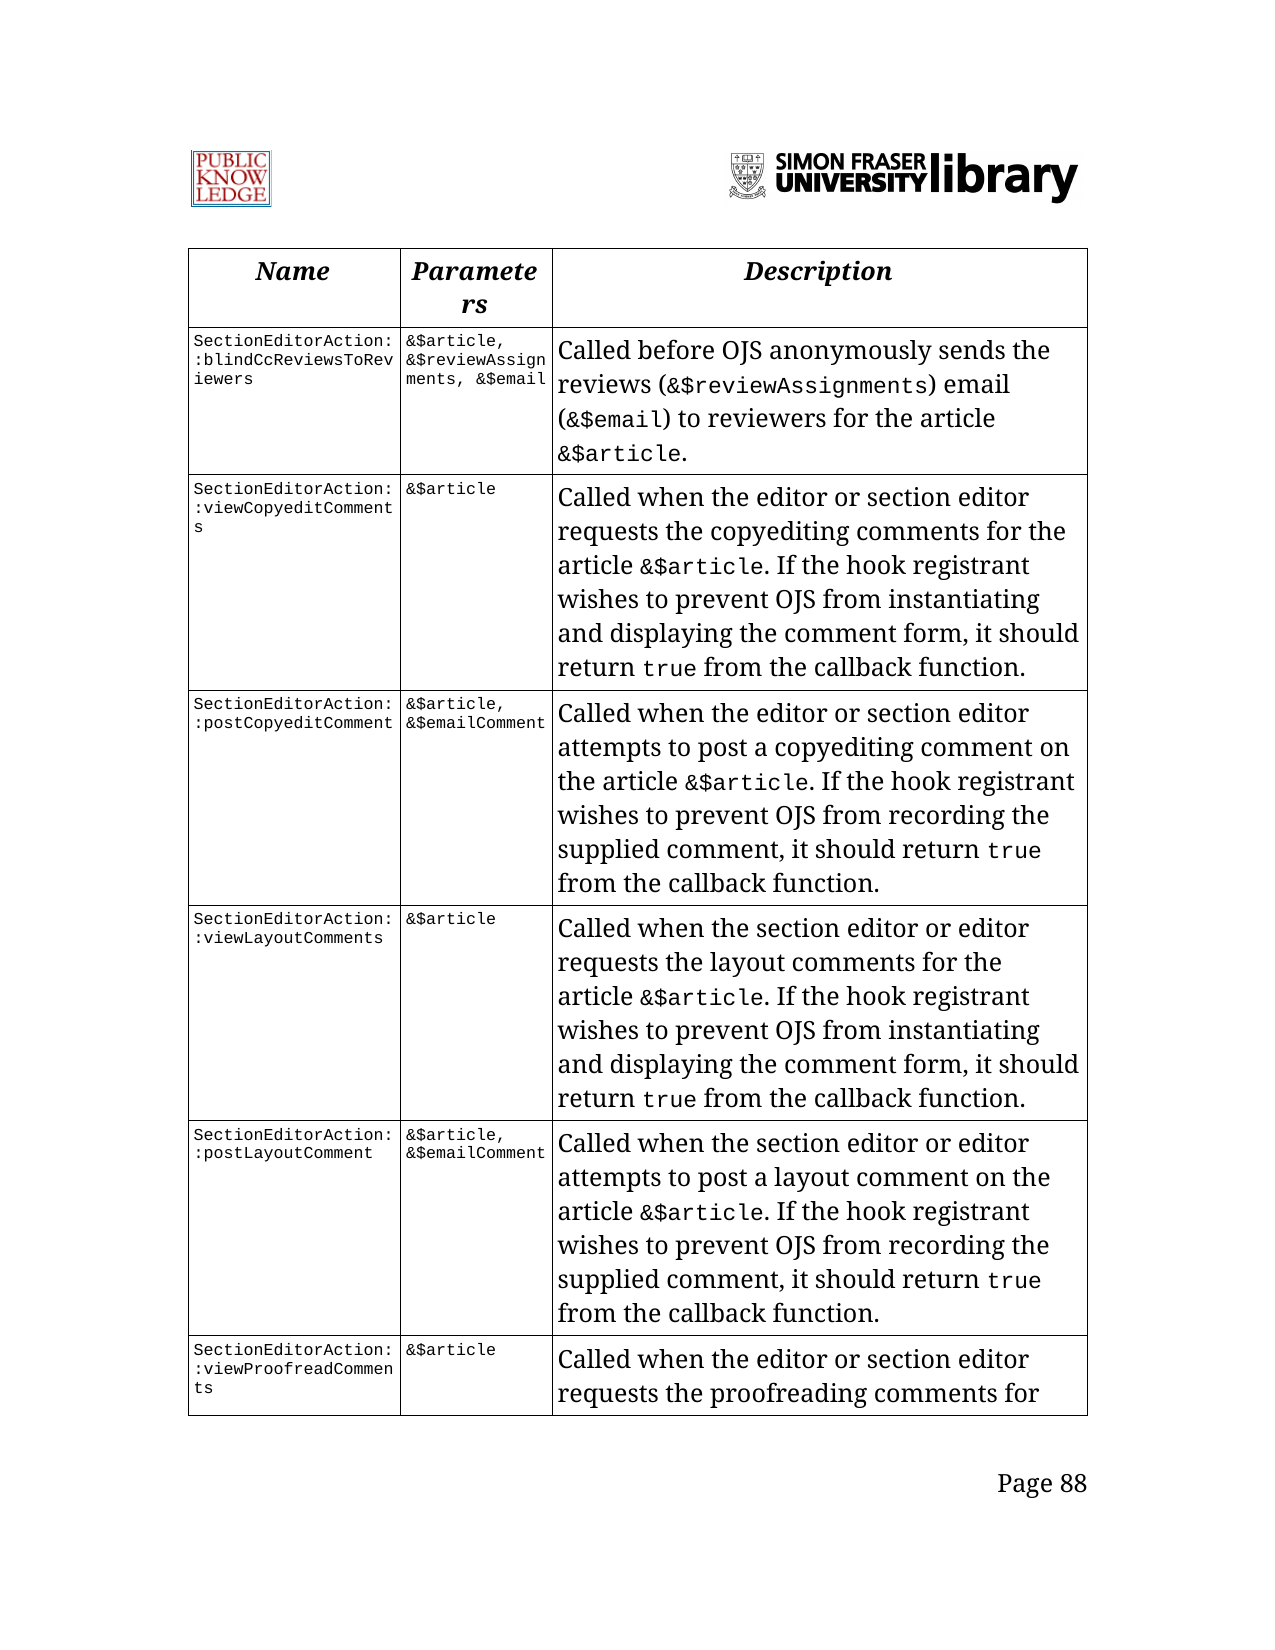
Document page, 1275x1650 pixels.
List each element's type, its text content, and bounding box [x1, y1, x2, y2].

table_cell SectionEditorAction::viewProofreadComments [189, 1336, 400, 1415]
table_cell SectionEditorAction::postCopyeditComment [189, 691, 400, 905]
table_cell SectionEditorAction::viewCopyeditComments [189, 475, 400, 690]
table_cell SectionEditorAction::viewLayoutComments [189, 906, 400, 1120]
table_cell &$article, &$reviewAssignments, &$email [401, 328, 552, 474]
table_cell Called when the editor or section editor attempts to post a copyediting comment on the article &$article. If the hook registrant wishes to prevent OJS from recording the supplied comment, it should return true from the callback function. [553, 691, 1087, 905]
table_cell Called when the editor or section editor requests the proofreading comments for [553, 1336, 1087, 1415]
table_cell SectionEditorAction::blindCcReviewsToReviewers [189, 328, 400, 474]
table_header Parameters [401, 249, 552, 327]
table_cell &$article [401, 906, 552, 1120]
table_cell Called when the editor or section editor requests the copyediting comments for the article &$article. If the hook registrant wishes to prevent OJS from instantiating and displaying the comment form, it should return true from the callback function. [553, 475, 1087, 690]
table_header Description [553, 249, 1087, 327]
picture [723, 150, 1083, 207]
table_cell &$article, &$emailComment [401, 1121, 552, 1335]
table_cell &$article [401, 1336, 552, 1415]
table_cell &$article, &$emailComment [401, 691, 552, 905]
table_cell Called before OJS anonymously sends the reviews (&$reviewAssignments) email (&$email) to reviewers for the article &$article. [553, 328, 1087, 474]
table_cell Called when the section editor or editor requests the layout comments for the article &$article. If the hook registrant wishes to prevent OJS from instantiating and displaying the comment form, it should return true from the callback function. [553, 906, 1087, 1120]
picture [193, 150, 272, 205]
table_cell &$article [401, 475, 552, 690]
table_header Name [189, 249, 400, 327]
table_cell SectionEditorAction::postLayoutComment [189, 1121, 400, 1335]
table_cell Called when the section editor or editor attempts to post a layout comment on the article &$article. If the hook registrant wishes to prevent OJS from recording the supplied comment, it should return true from the callback function. [553, 1121, 1087, 1335]
